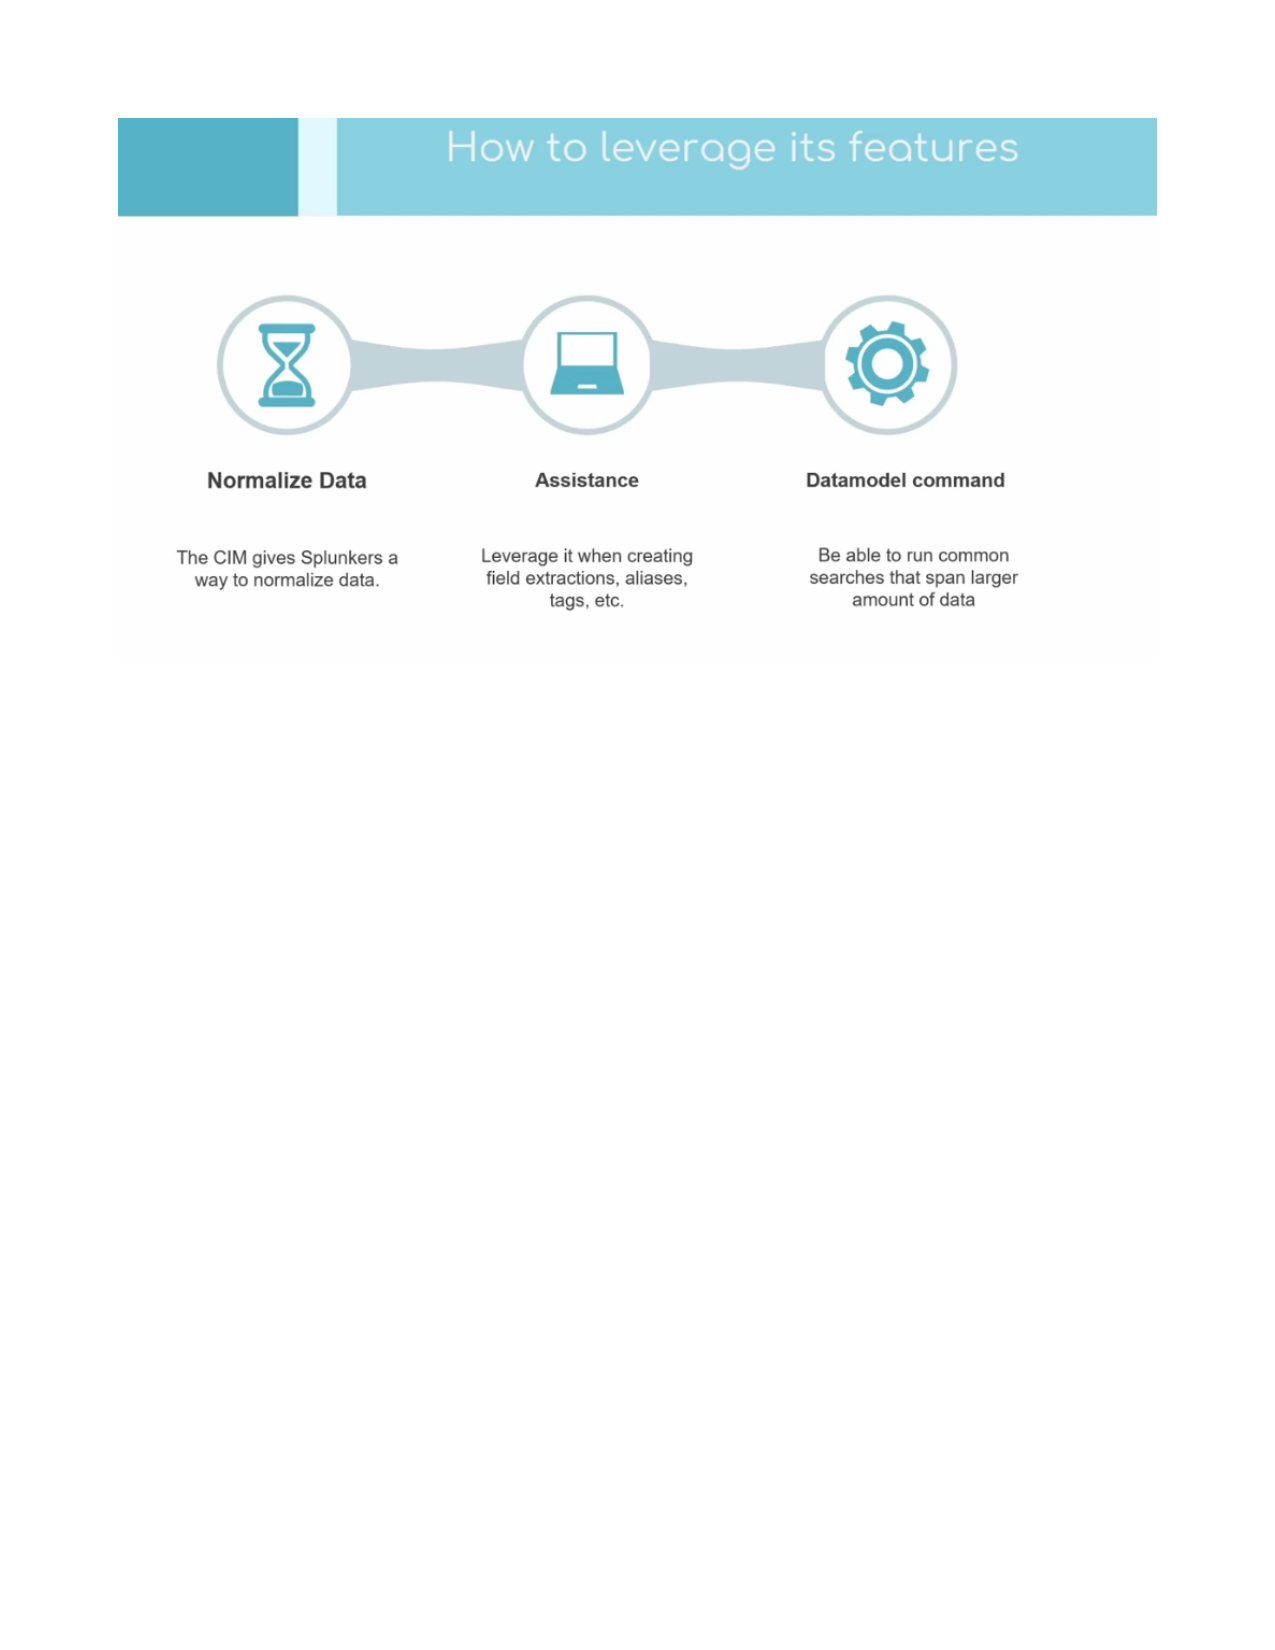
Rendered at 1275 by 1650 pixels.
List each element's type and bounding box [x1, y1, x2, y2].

picture [118, 118, 1157, 658]
